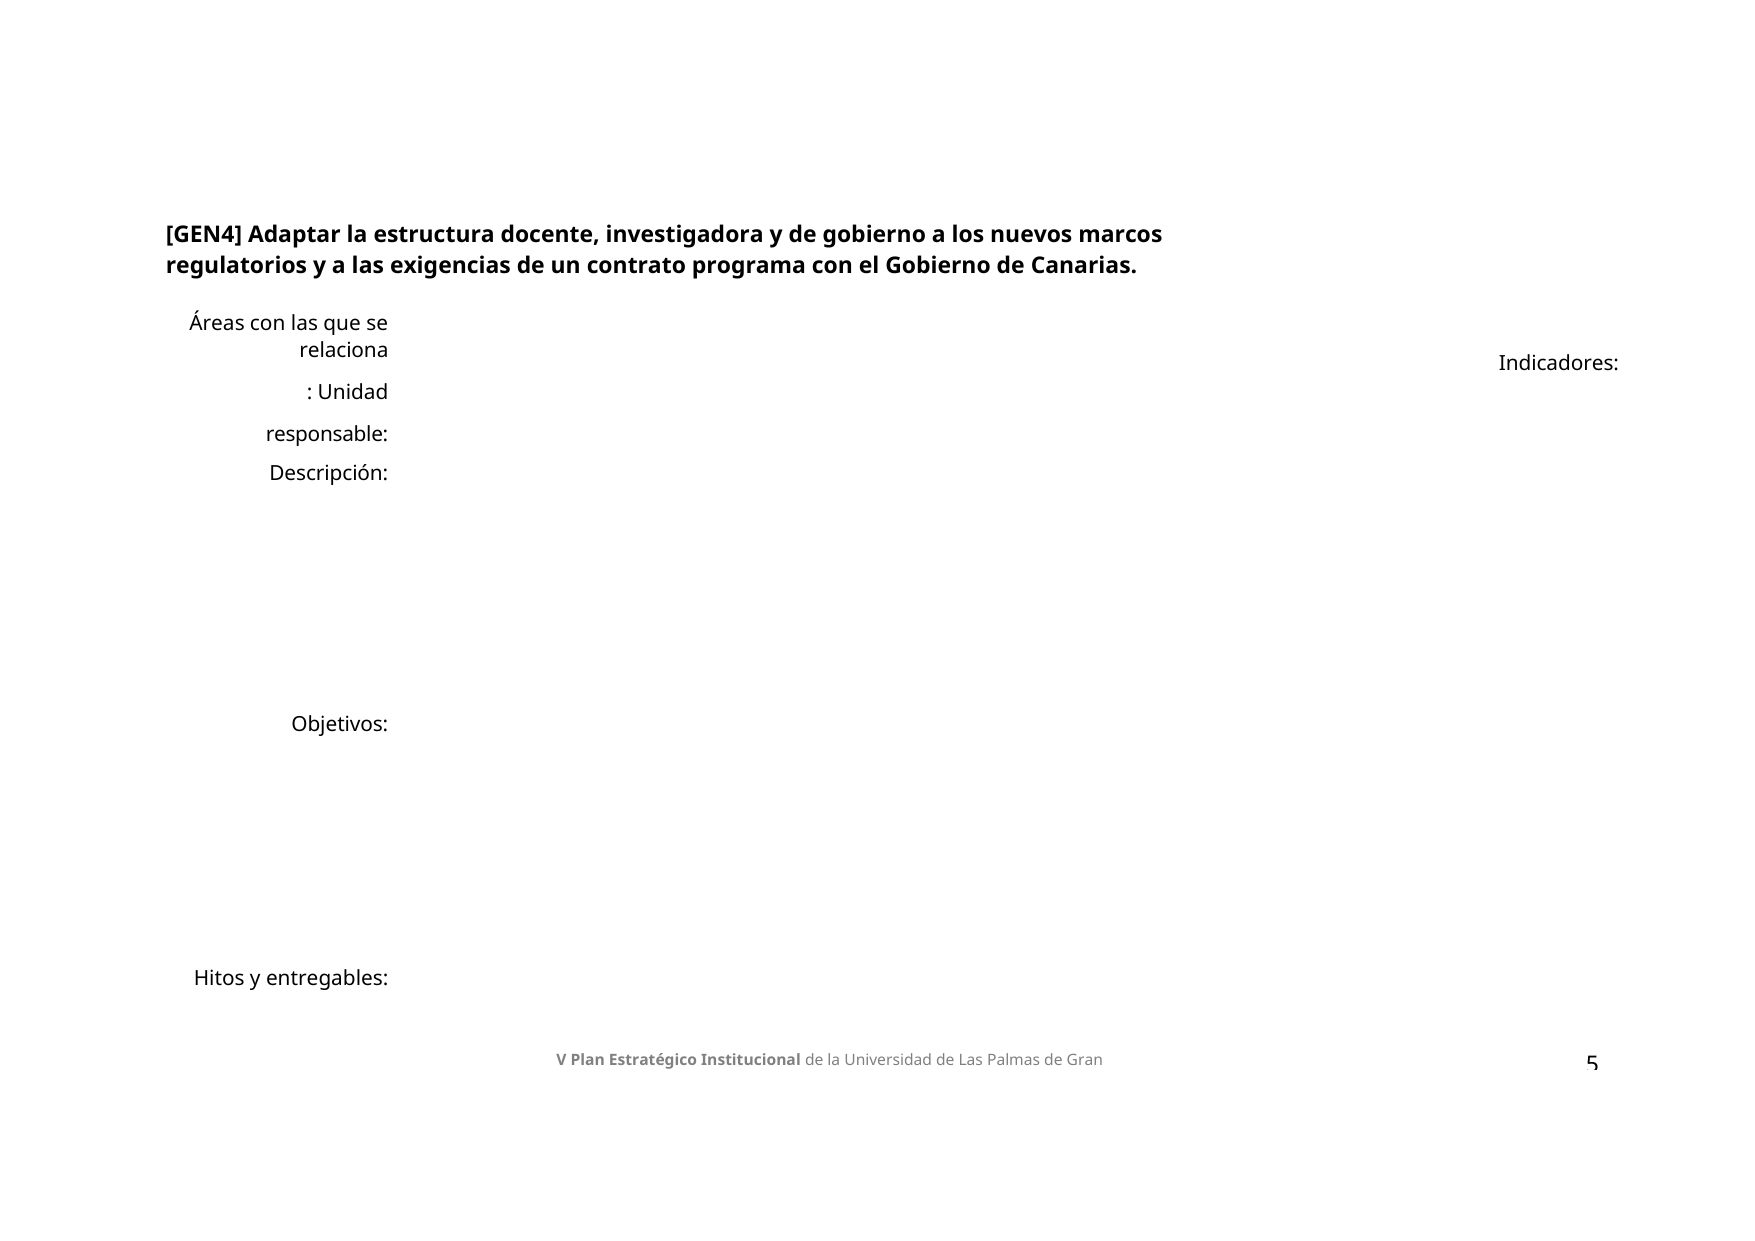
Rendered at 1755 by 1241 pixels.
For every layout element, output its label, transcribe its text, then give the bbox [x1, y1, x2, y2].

text relaciona: Unidad responsable: [196, 335, 388, 447]
text Descripción: [148, 461, 388, 485]
text Indicadores: [392, 348, 1619, 377]
text Hitos y entregables: [148, 963, 388, 992]
text [GEN4] Adaptar la estructura docente, investigadora y de gobierno a los nuevos marcos regulatorios y a las exigencias de un contrato programa con el Gobierno de Canarias. [166, 217, 1282, 280]
text Objetivos: [148, 709, 388, 738]
text Áreas con las que se [148, 310, 388, 335]
